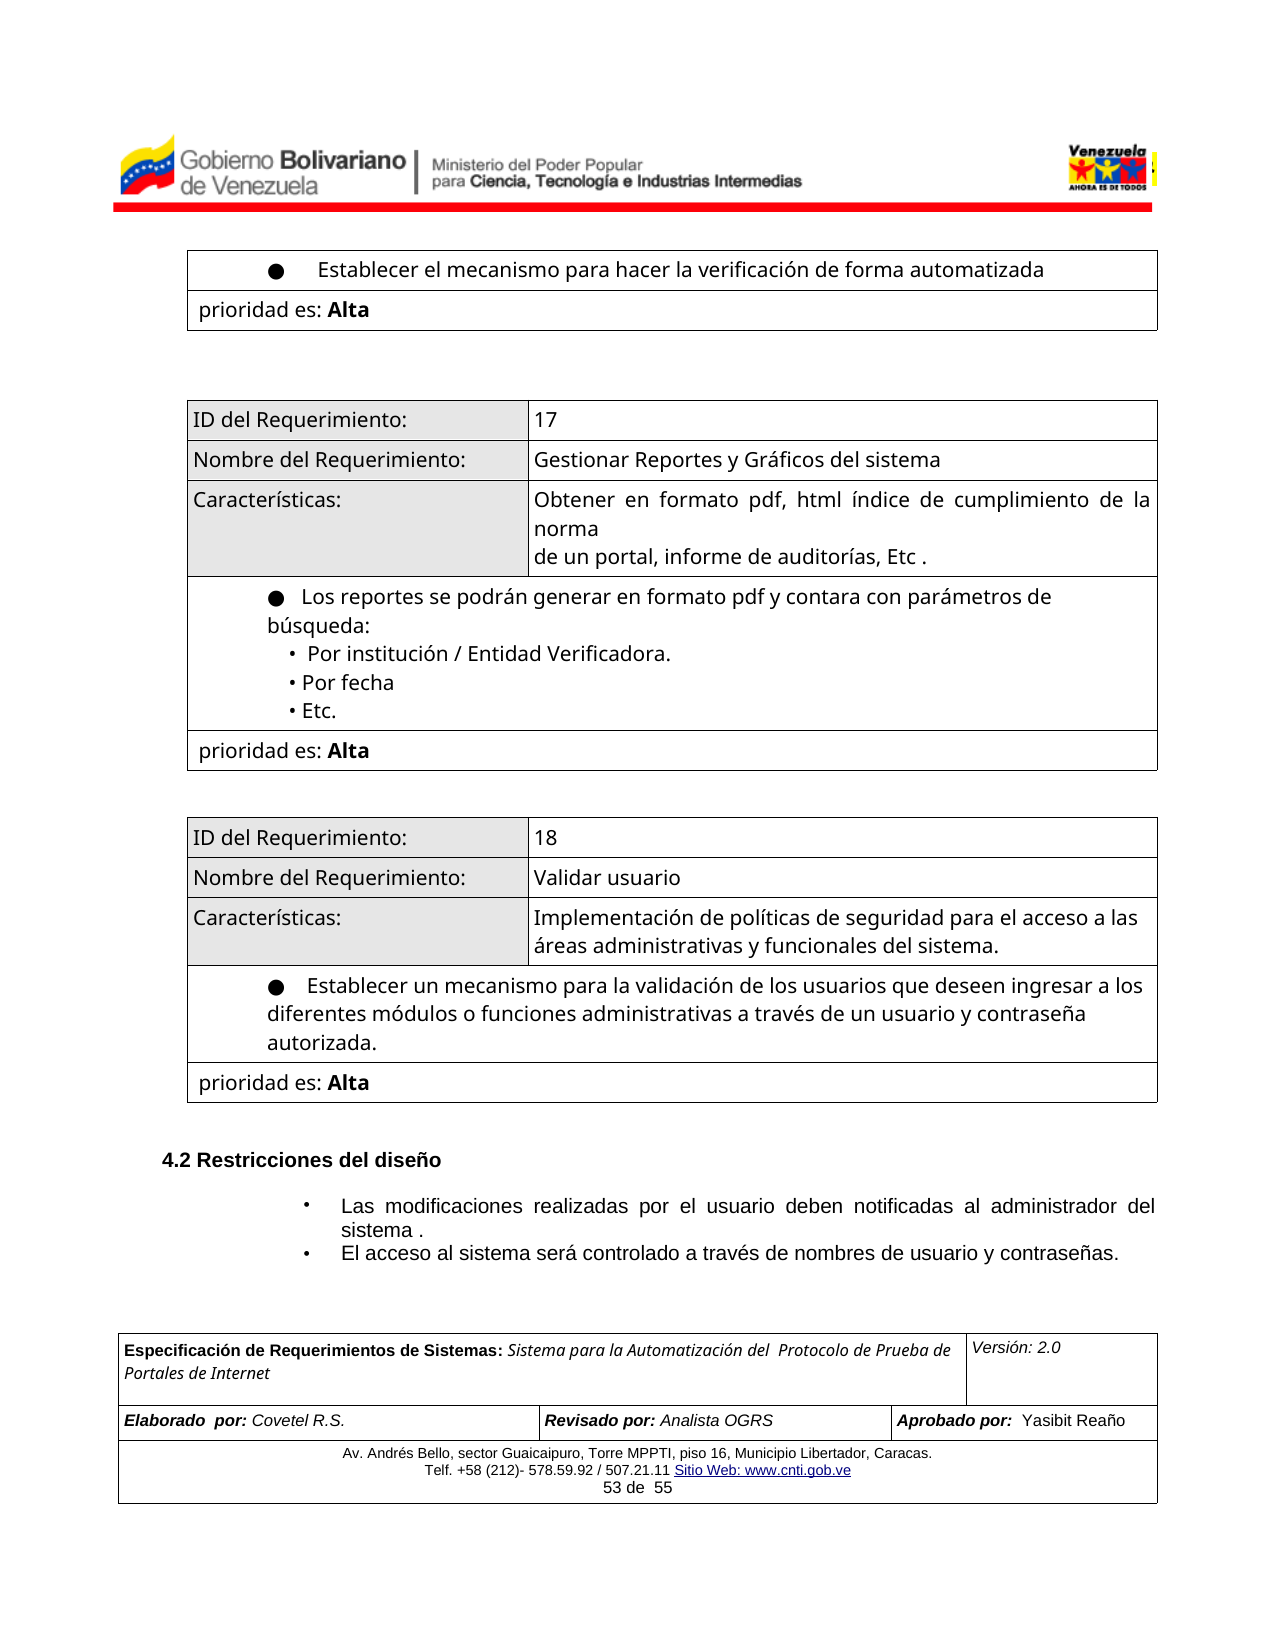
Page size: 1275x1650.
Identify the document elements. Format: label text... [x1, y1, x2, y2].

table_cell Gestionar Reportes y Gráficos del sistema [529, 441, 1157, 479]
table_cell Características: [188, 481, 528, 576]
table_cell Validar usuario [529, 858, 1157, 897]
table_cell prioridad es: Alta [188, 291, 1157, 330]
table_cell Nombre del Requerimiento: [188, 858, 528, 897]
table_cell ● Los reportes se podrán generar en formato pdf y contara con parámetros de búsqueda: • Por institución / Entidad Verificadora. • Por fecha • Etc. [188, 577, 1157, 730]
list Las modificaciones realizadas por el usuario deben notificadas al administrador del sistema . [303, 1195, 1157, 1242]
subtitle Restricciones del diseño [156, 1149, 1157, 1172]
table_cell prioridad es: Alta [188, 731, 1157, 770]
table_cell Nombre del Requerimiento: [188, 441, 528, 479]
list El acceso al sistema será controlado a través de nombres de usuario y contraseñas. [303, 1242, 1157, 1265]
table_cell Características: [188, 898, 528, 965]
table_header ID del Requerimiento: [188, 818, 528, 857]
table_cell Implementación de políticas de seguridad para el acceso a las áreas administrativas y funcionales del sistema. [529, 898, 1157, 965]
table_header ID del Requerimiento: [188, 401, 528, 439]
table_header 18 [529, 818, 1157, 857]
table_header 17 [529, 401, 1157, 439]
picture [113, 126, 1153, 212]
table_cell prioridad es: Alta [188, 1063, 1157, 1102]
table_cell ● Establecer el mecanismo para hacer la verificación de forma automatizada [188, 251, 1157, 290]
table_cell Obtener en formato pdf, html índice de cumplimiento de la norma de un portal, informe de auditorías, Etc . [529, 481, 1157, 576]
table_cell ● Establecer un mecanismo para la validación de los usuarios que deseen ingresar a los diferentes módulos o funciones administrativas a través de un usuario y contraseña autorizada. [188, 966, 1157, 1062]
